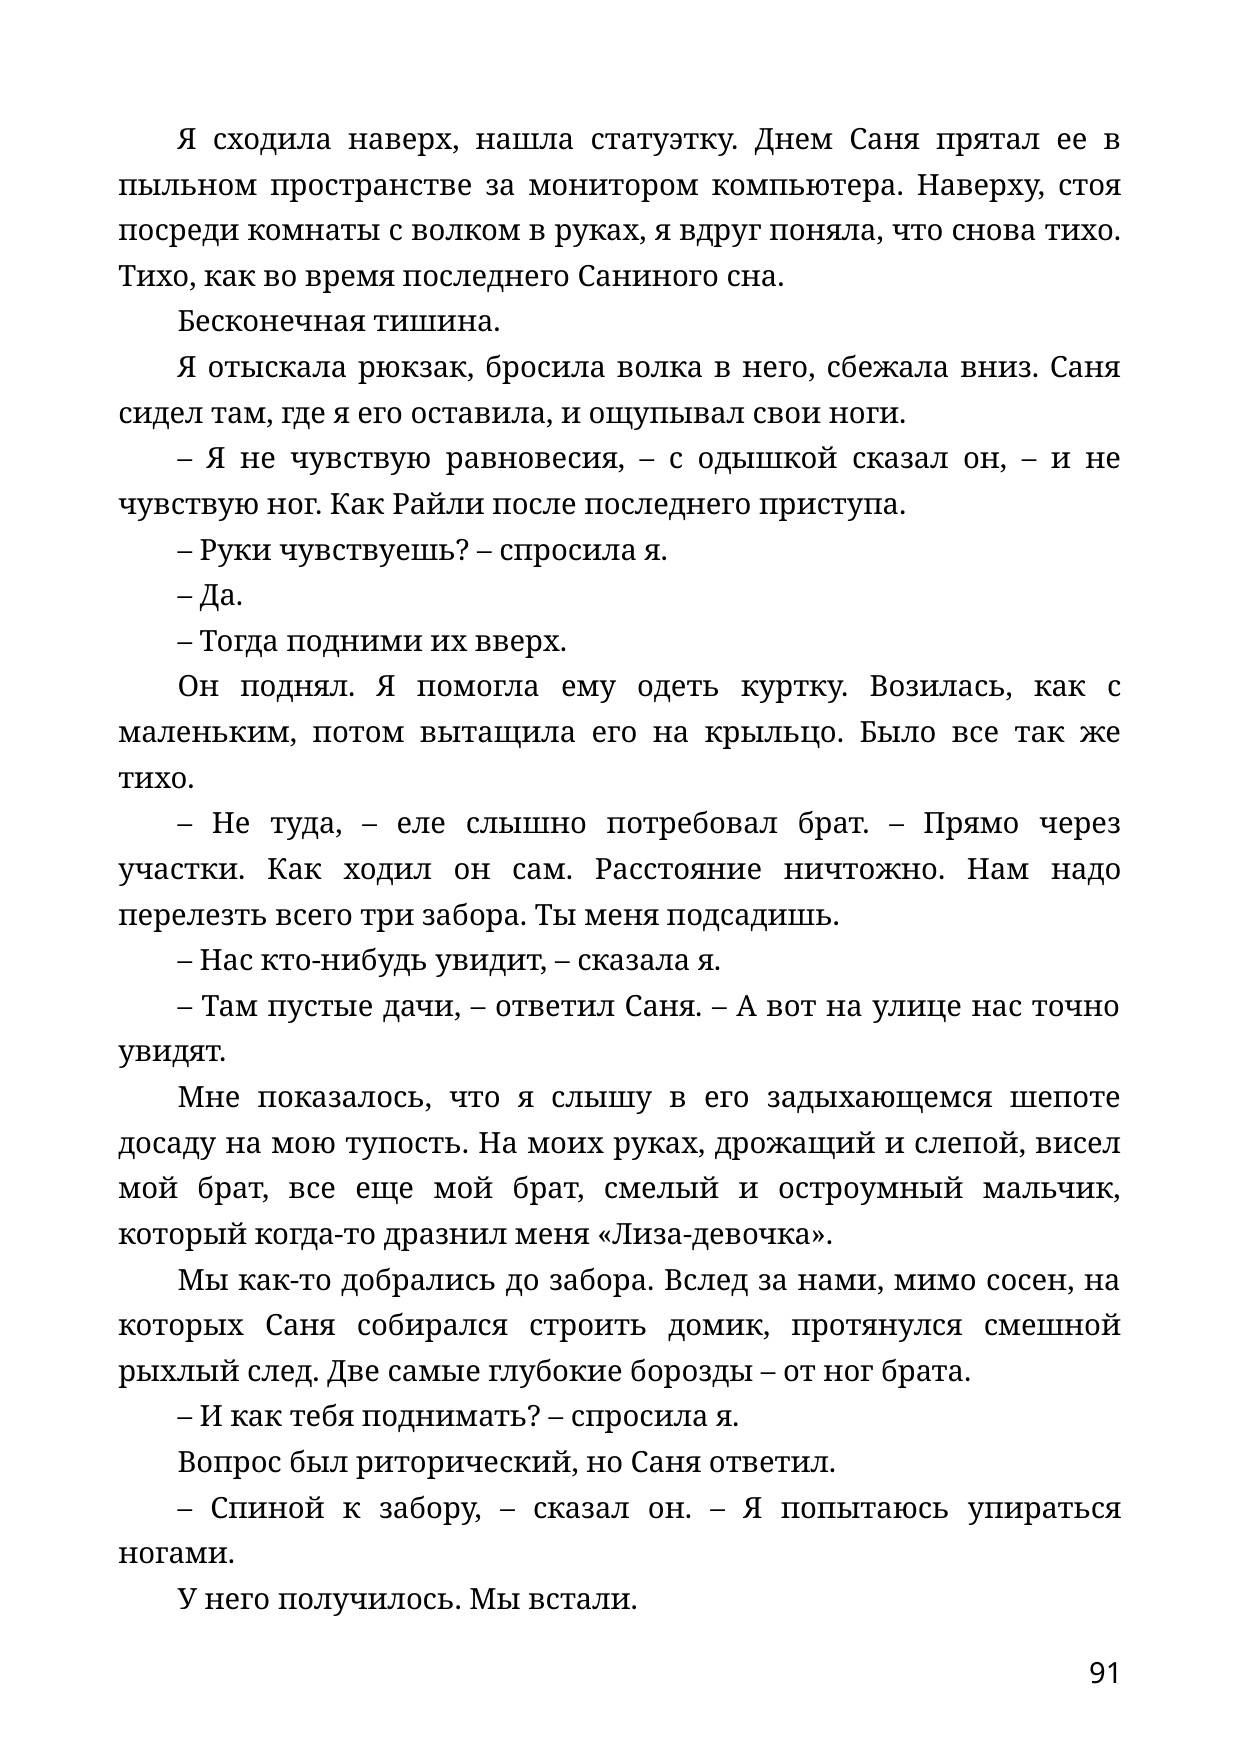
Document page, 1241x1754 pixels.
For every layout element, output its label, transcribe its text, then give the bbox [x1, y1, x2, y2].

text Вопрос был риторический, но Саня ответил. [118, 1441, 1122, 1481]
text – Руки чувствуешь? – спросила я. [118, 529, 1122, 568]
text Мне показалось, что я слышу в его задыхающемся шепоте досаду на мою тупость. На моих руках, дрожащий и слепой, висел мой брат, все еще мой брат, смелый и остроумный мальчик, который когда-то дразнил меня «Лиза-девочка». [118, 1076, 1122, 1253]
text – Да. [118, 574, 1122, 614]
text У него получилось. Мы встали. [118, 1578, 1122, 1618]
text – Спиной к забору, – сказал он. – Я попытаюсь упираться ногами. [118, 1487, 1122, 1572]
text – Нас кто-нибудь увидит, – сказала я. [118, 939, 1122, 979]
text Я отыскала рюкзак, бросила волка в него, сбежала вниз. Саня сидел там, где я его оставила, и ощупывал свои ноги. [118, 346, 1122, 432]
text Я сходила наверх, нашла статуэтку. Днем Саня прятал ее в пыльном пространстве за монитором компьютера. Наверху, стоя посреди комнаты с волком в руках, я вдруг поняла, что снова тихо. Тихо, как во время последнего Саниного сна. [118, 118, 1122, 295]
text – Я не чувствую равновесия, – с одышкой сказал он, – и не чувствую ног. Как Райли после последнего приступа. [118, 437, 1122, 523]
text – Не туда, – еле слышно потребовал брат. – Прямо через участки. Как ходил он сам. Расстояние ничтожно. Нам надо перелезть всего три забора. Ты меня подсадишь. [118, 802, 1122, 933]
text Бесконечная тишина. [118, 301, 1122, 340]
text – Там пустые дачи, – ответил Саня. – А вот на улице нас точно увидят. [118, 985, 1122, 1070]
text – И как тебя поднимать? – спросила я. [118, 1396, 1122, 1435]
text Он поднял. Я помогла ему одеть куртку. Возилась, как с маленьким, потом вытащила его на крыльцо. Было все так же тихо. [118, 666, 1122, 797]
text – Тогда подними их вверх. [118, 620, 1122, 660]
text Мы как-то добрались до забора. Вслед за нами, мимо сосен, на которых Саня собирался строить домик, протянулся смешной рыхлый след. Две самые глубокие борозды – от ног брата. [118, 1259, 1122, 1390]
